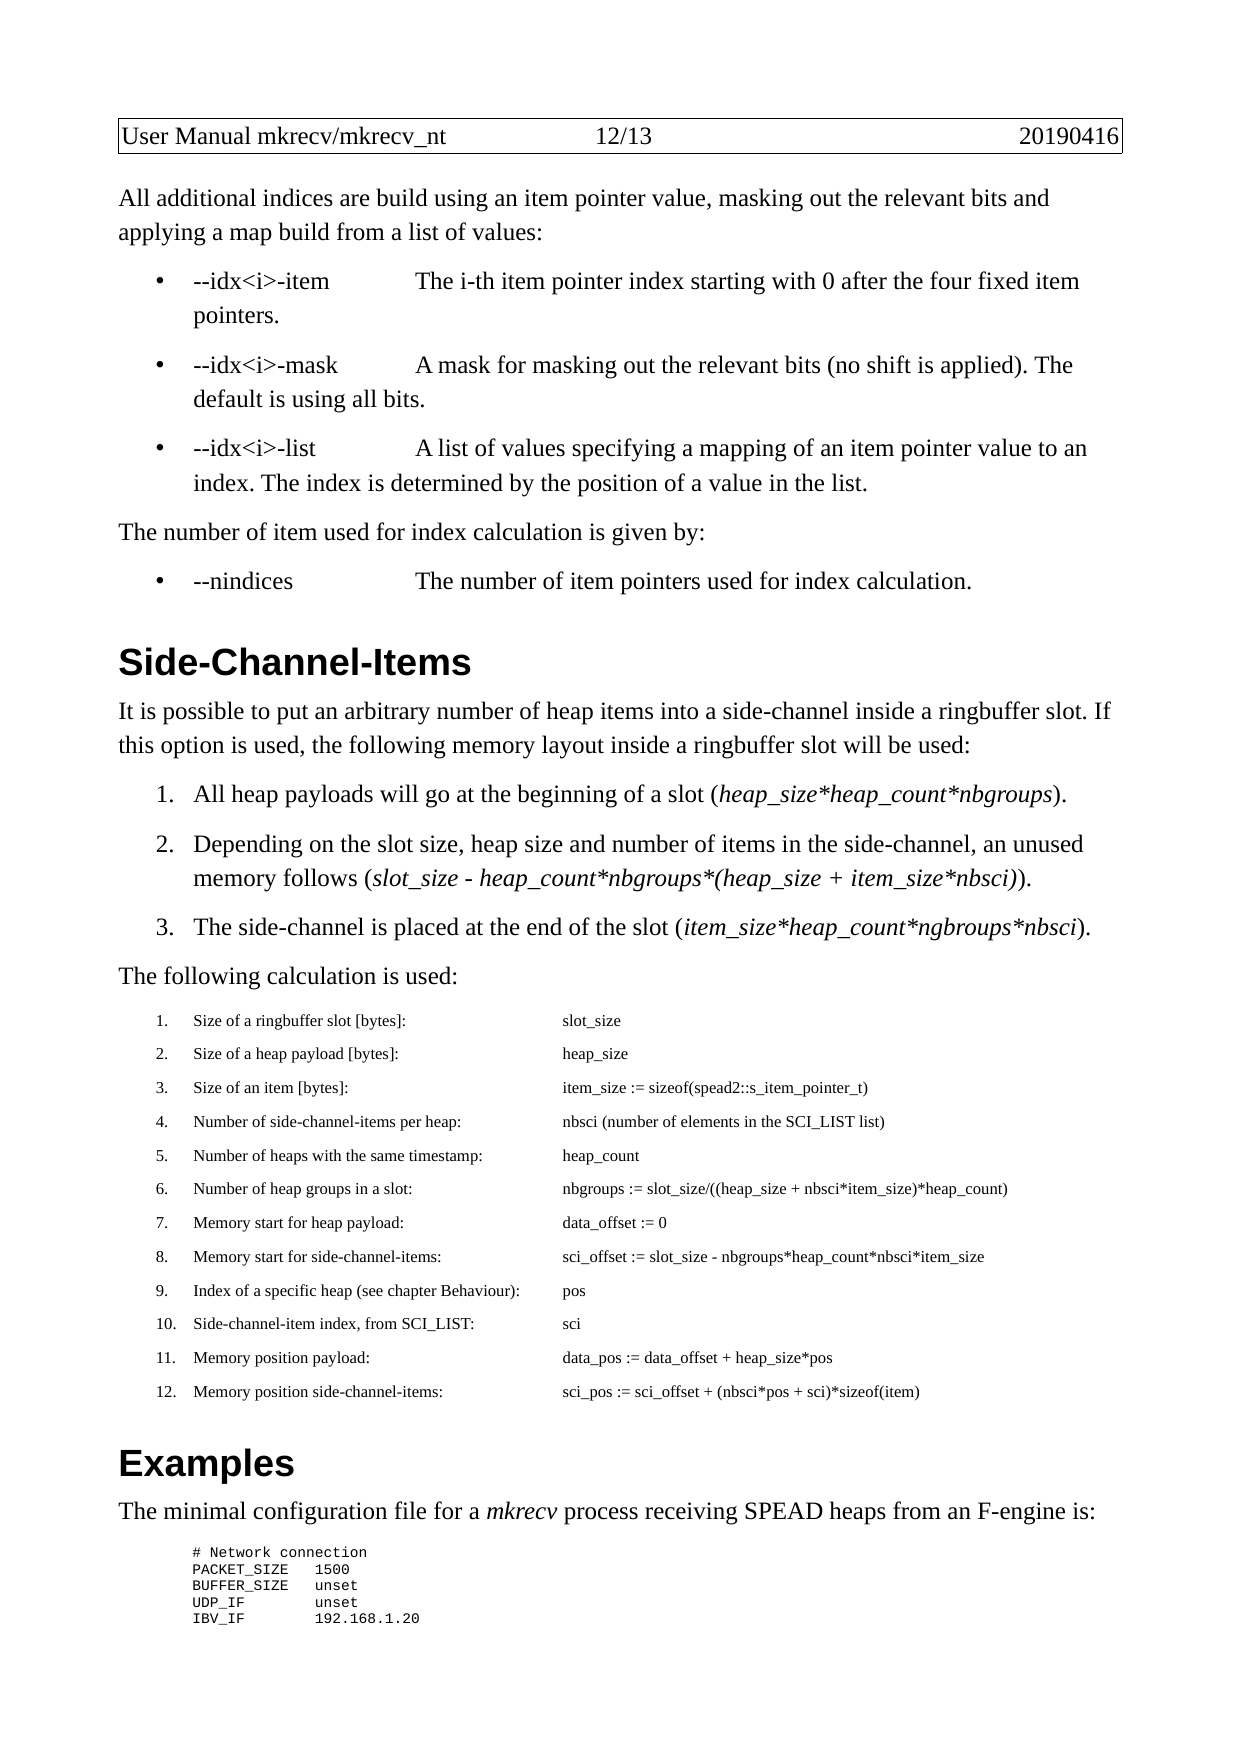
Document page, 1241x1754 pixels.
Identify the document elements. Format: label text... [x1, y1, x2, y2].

text All additional indices are build using an item pointer value, masking out the relevant bits and applying a map build from a list of values: [118, 183, 1122, 246]
list Memory position side-channel-items: sci_pos := sci_offset + (nbsci*pos + sci)*sizeof(item) [156, 1382, 1122, 1401]
list Number of heap groups in a slot: nbgroups := slot_size/((heap_size + nbsci*item_size)*heap_count) [156, 1179, 1122, 1198]
text It is possible to put an arbitrary number of heap items into a side-channel inside a ringbuffer slot. If this option is used, the following memory layout inside a ringbuffer slot will be used: [118, 696, 1122, 759]
list Index of a specific heap (see chapter Behaviour): pos [156, 1280, 1122, 1299]
list --idx<i>-mask A mask for masking out the relevant bits (no shift is applied). The default is using all bits. [156, 350, 1122, 413]
list Size of an item [bytes]: item_size := sizeof(spead2::s_item_pointer_t) [156, 1078, 1122, 1097]
list All heap payloads will go at the beginning of a slot (heap_size*heap_count*nbgroups). [156, 779, 1122, 808]
list Memory position payload: data_pos := data_offset + heap_size*pos [156, 1348, 1122, 1367]
text # Network connection PACKET_SIZE 1500 BUFFER_SIZE unset UDP_IF unset IBV_IF 192.168.1.20 [192, 1546, 1122, 1628]
list --idx<i>-list A list of values specifying a mapping of an item pointer value to an index. The index is determined by the position of a value in the list. [156, 433, 1122, 496]
list --idx<i>-item The i-th item pointer index starting with 0 after the four fixed item pointers. [156, 266, 1122, 329]
list Depending on the slot size, heap size and number of items in the side-channel, an unused memory follows (slot_size - heap_count*nbgroups*(heap_size + item_size*nbsci)). [156, 829, 1122, 892]
list Number of heaps with the same timestamp: heap_count [156, 1145, 1122, 1164]
text The following calculation is used: [118, 961, 1122, 990]
list Number of side-channel-items per heap: nbsci (number of elements in the SCI_LIST list) [156, 1112, 1122, 1131]
subtitle Side-Channel-Items [118, 640, 1122, 683]
list Memory start for side-channel-items: sci_offset := slot_size - nbgroups*heap_count*nbsci*item_size [156, 1247, 1122, 1266]
list --nindices The number of item pointers used for index calculation. [156, 566, 1122, 594]
subtitle Examples [118, 1440, 1122, 1484]
list Size of a ringbuffer slot [bytes]: slot_size [156, 1010, 1122, 1029]
list Size of a heap payload [bytes]: heap_size [156, 1044, 1122, 1063]
text The number of item used for index calculation is given by: [118, 517, 1122, 546]
list The side-channel is placed at the end of the slot (item_size*heap_count*ngbroups*nbsci). [156, 912, 1122, 941]
list Memory start for heap payload: data_offset := 0 [156, 1213, 1122, 1232]
list Side-channel-item index, from SCI_LIST: sci [156, 1314, 1122, 1333]
text The minimal configuration file for a mkrecv process receiving SPEAD heaps from an F-engine is: [118, 1496, 1122, 1525]
